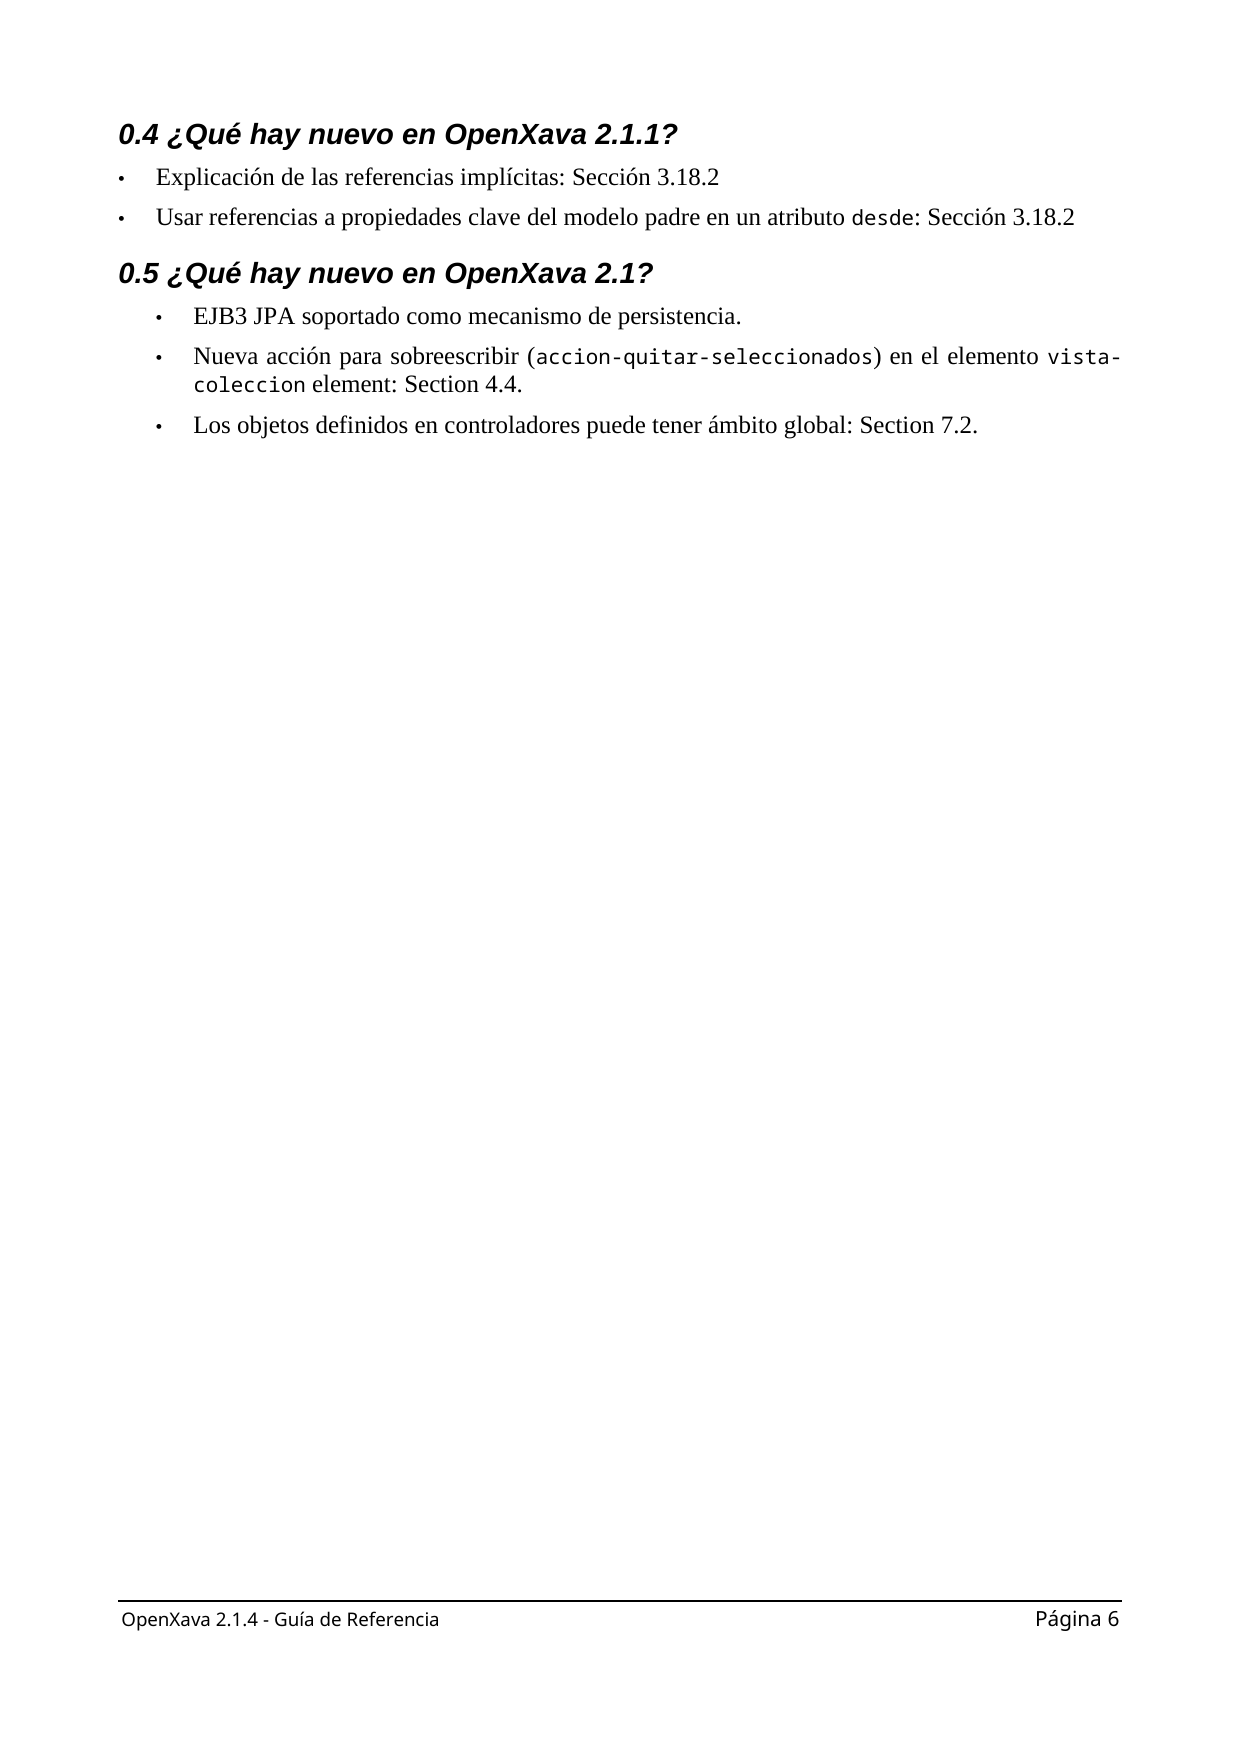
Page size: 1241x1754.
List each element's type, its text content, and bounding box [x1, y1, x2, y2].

list Los objetos definidos en controladores puede tener ámbito global: Section 7.2. [156, 411, 1122, 439]
list EJB3 JPA soportado como mecanismo de persistencia. [156, 302, 1122, 330]
subtitle ¿Qué hay nuevo en OpenXava 2.1? [118, 257, 1122, 289]
list Usar referencias a propiedades clave del modelo padre en un atributo desde: Sección 3.18.2 [118, 203, 1122, 232]
list Explicación de las referencias implícitas: Sección 3.18.2 [118, 163, 1122, 191]
list Nueva acción para sobreescribir (accion-quitar-seleccionados) en el elemento vista-coleccion element: Section 4.4. [156, 342, 1122, 399]
subtitle ¿Qué hay nuevo en OpenXava 2.1.1? [118, 118, 1122, 151]
